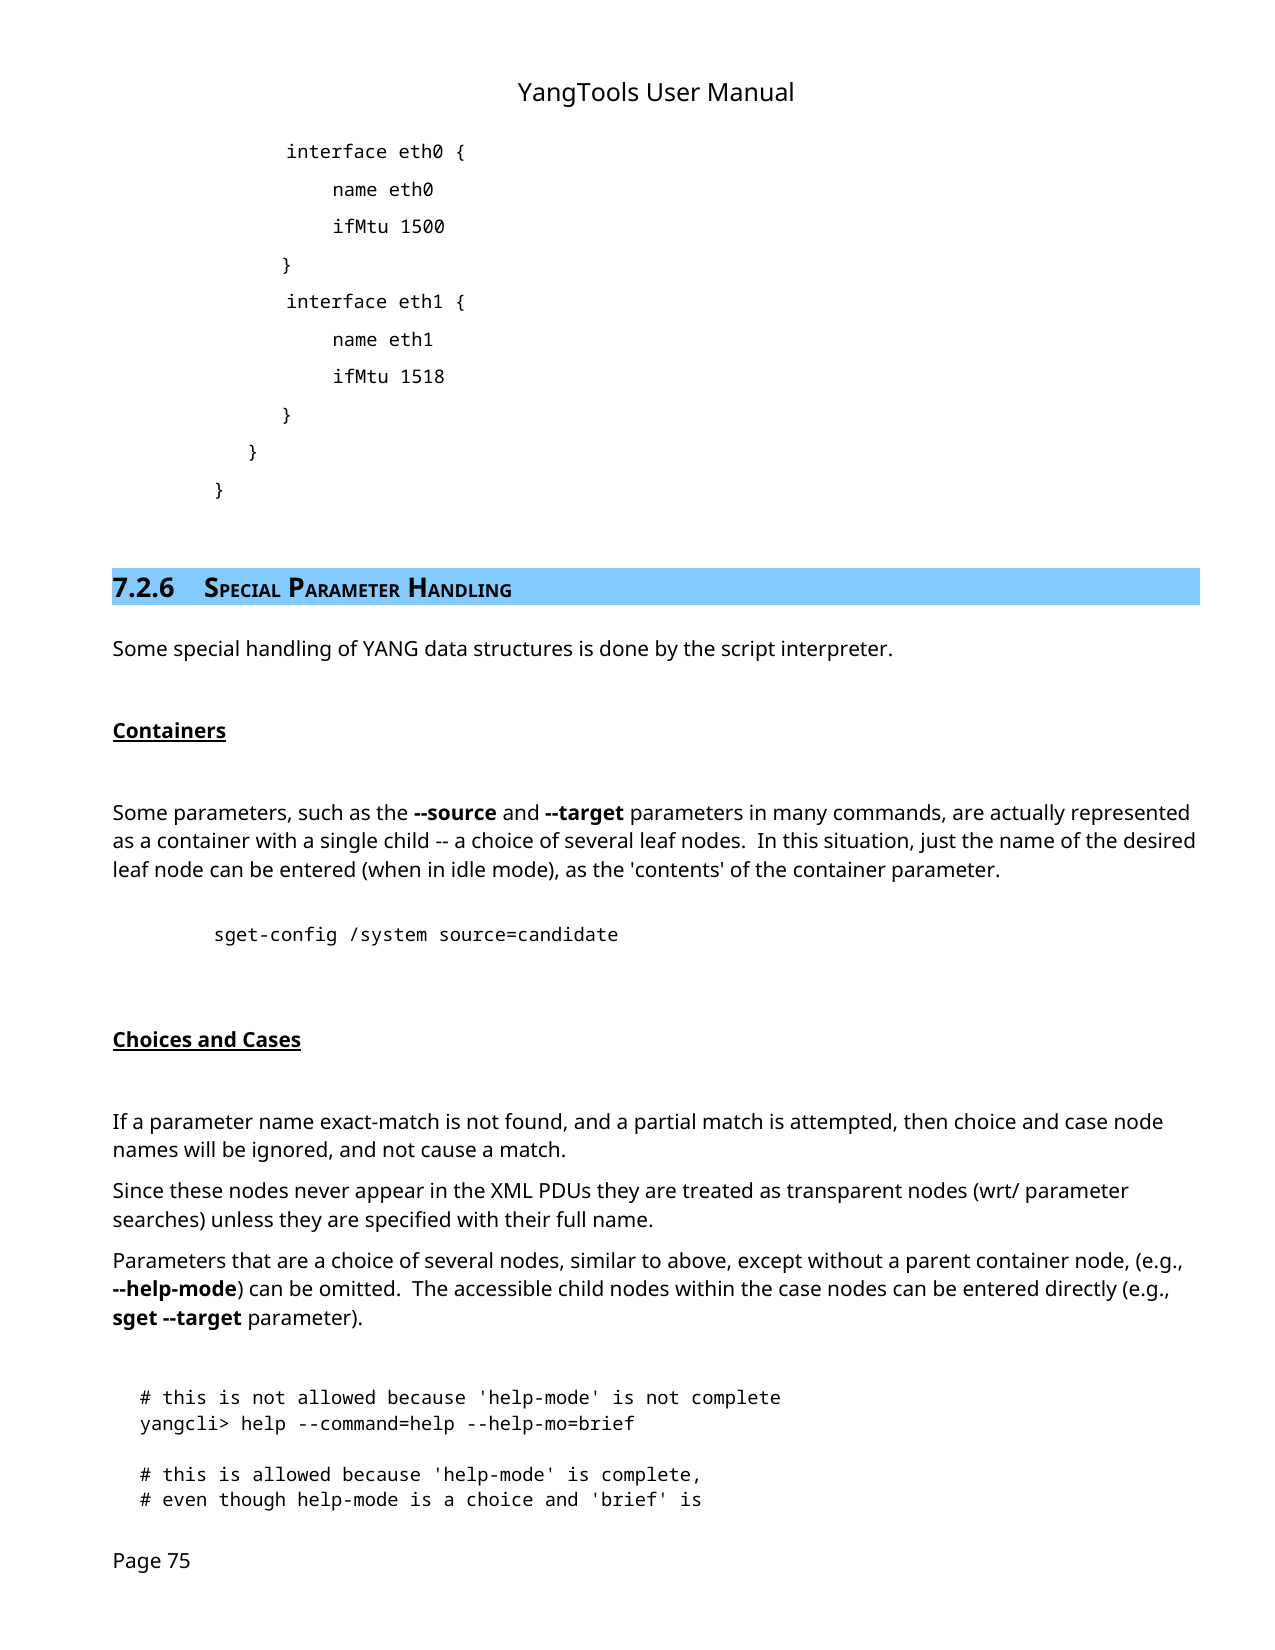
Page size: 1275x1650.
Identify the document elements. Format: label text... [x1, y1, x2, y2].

subtitle Special Parameter Handling [112, 568, 1200, 605]
text interface eth1 { [139, 288, 1200, 314]
text sget-config /system source=candidate [139, 896, 1200, 972]
text interface eth0 { [139, 138, 1200, 164]
text # this is not allowed because 'help-mode' is not complete yangcli> help --command=help --help-mo=brief # this is allowed because 'help-mode' is complete, # even though help-mode is a choice and 'brief' is [139, 1385, 1200, 1512]
text ifMtu 1518 [139, 363, 1200, 389]
text ifMtu 1500 [139, 213, 1200, 239]
text } [139, 476, 1200, 502]
text Since these nodes never appear in the XML PDUs they are treated as transparent nodes (wrt/ parameter searches) unless they are specified with their full name. [112, 1177, 1200, 1233]
text Some parameters, such as the --source and --target parameters in many commands, are actually represented as a container with a single child -- a choice of several leaf nodes. In this situation, just the name of the desired leaf node can be entered (when in idle mode), as the 'contents' of the container parameter. [112, 798, 1200, 883]
text Choices and Cases [112, 1025, 1200, 1054]
text name eth1 [139, 326, 1200, 352]
text name eth0 [139, 176, 1200, 202]
text } [139, 401, 1200, 427]
text Parameters that are a choice of several nodes, similar to above, except without a parent container node, (e.g., --help-mode) can be omitted. The accessible child nodes within the case nodes can be entered directly (e.g., sget --target parameter). [112, 1246, 1200, 1331]
text Containers [112, 716, 1200, 744]
text } [139, 251, 1200, 277]
text } [139, 438, 1200, 464]
text Some special handling of YANG data structures is done by the script interpreter. [112, 634, 1200, 663]
text If a parameter name exact-match is not found, and a partial match is attempted, then choice and case node names will be ignored, and not cause a match. [112, 1107, 1200, 1164]
